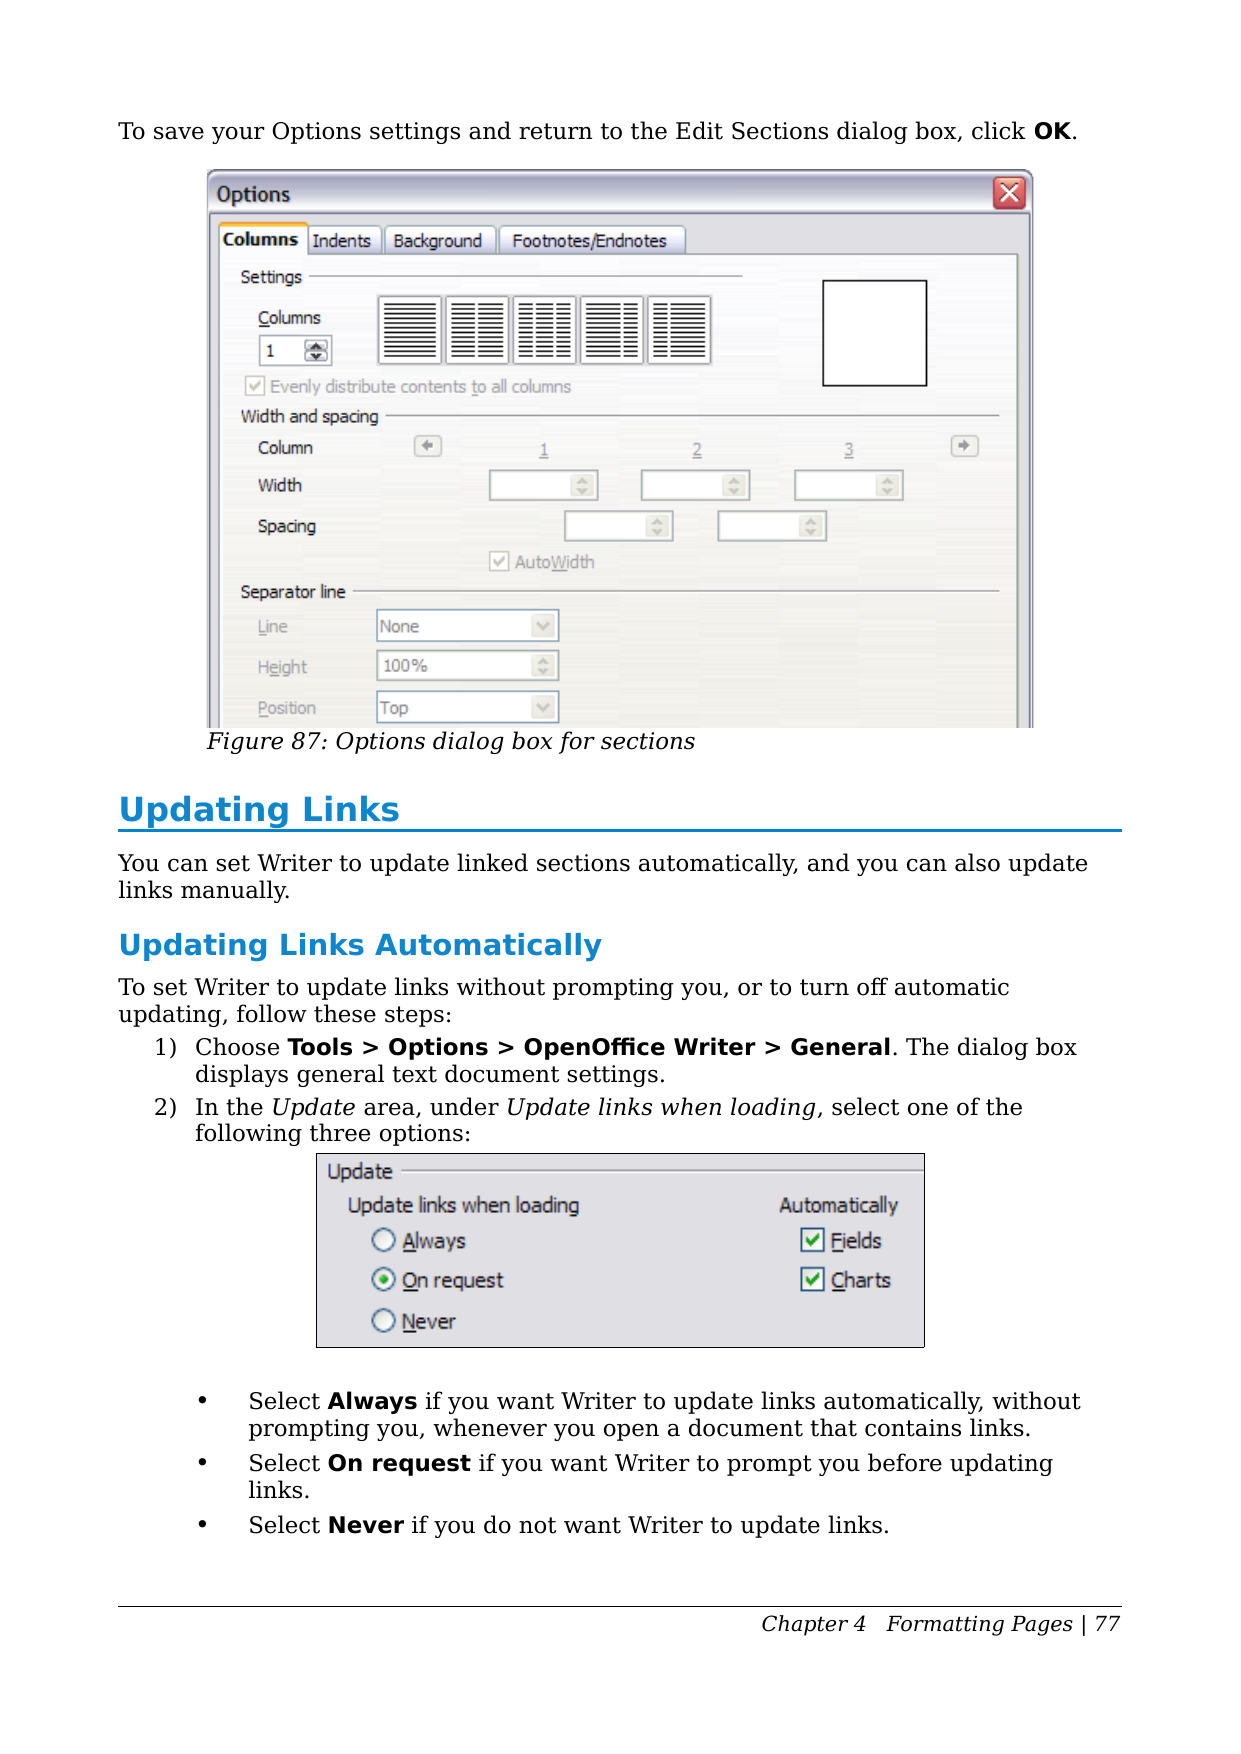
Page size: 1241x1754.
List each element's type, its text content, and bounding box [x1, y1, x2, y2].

subtitle Updating Links Automatically [118, 928, 1122, 962]
list Choose Tools > Options > OpenOffice Writer > General. The dialog box displays general text document settings. [177, 1034, 1122, 1087]
text You can set Writer to update linked sections automatically, and you can also update links manually. [118, 850, 1122, 904]
subtitle Updating Links [118, 791, 1122, 829]
list Select Always if you want Writer to update links automatically, without prompting you, whenever you open a document that contains links. [195, 1386, 1122, 1442]
list Select On request if you want Writer to prompt you before updating links. [195, 1448, 1122, 1504]
text Figure 87: Options dialog box for sections [207, 728, 1033, 754]
picture [317, 1154, 924, 1347]
list To set Writer to update links without prompting you, or to turn off automatic updating, follow these steps: [118, 974, 1122, 1028]
list In the Update area, under Update links when loading, select one of the following three options: [177, 1094, 1122, 1147]
text To save your Options settings and return to the Edit Sections dialog box, click OK. [118, 118, 1122, 145]
list Select Never if you do not want Writer to update links. [195, 1511, 1122, 1540]
picture [206, 169, 1034, 728]
